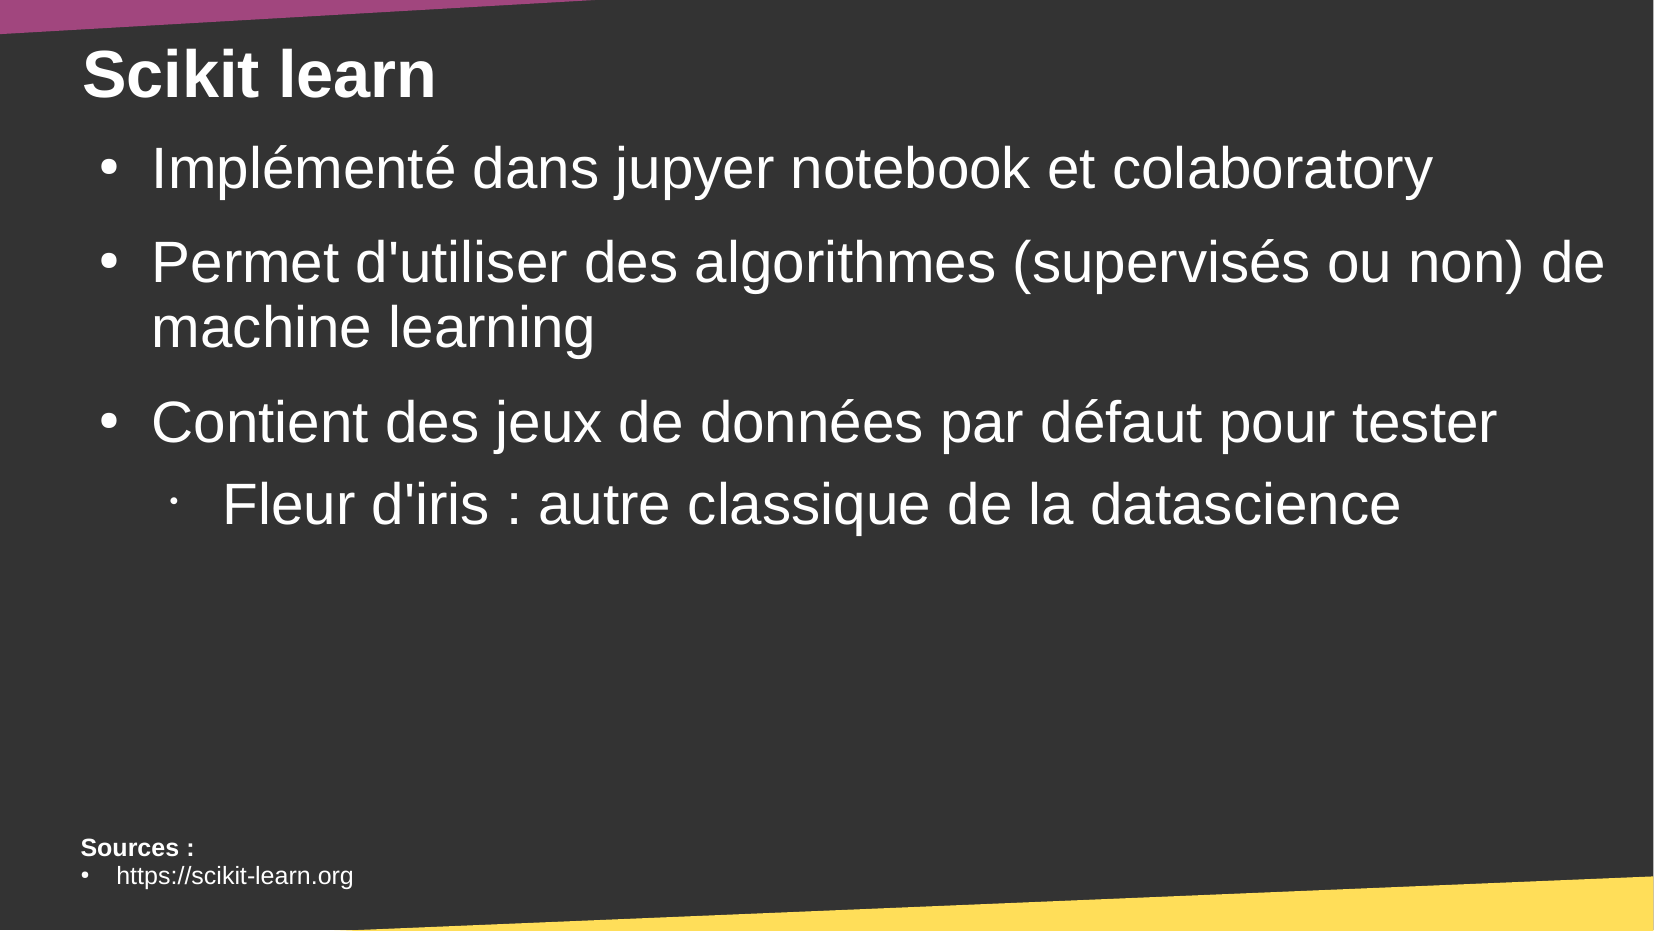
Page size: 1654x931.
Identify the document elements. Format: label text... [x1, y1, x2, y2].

text_box Sources : https://scikit-learn.org [65, 826, 1483, 926]
text_box [334, 876, 1654, 931]
title Scikit learn [82, 37, 1571, 114]
list Implémenté dans jupyer notebook et colaboratory Permet d'utiliser des algorithmes (supervisés ou non) de machine learning Contient des jeux de données par défaut pour tester Fleur d'iris : autre classique de la datascience [80, 135, 1620, 662]
text_box [0, 0, 595, 35]
